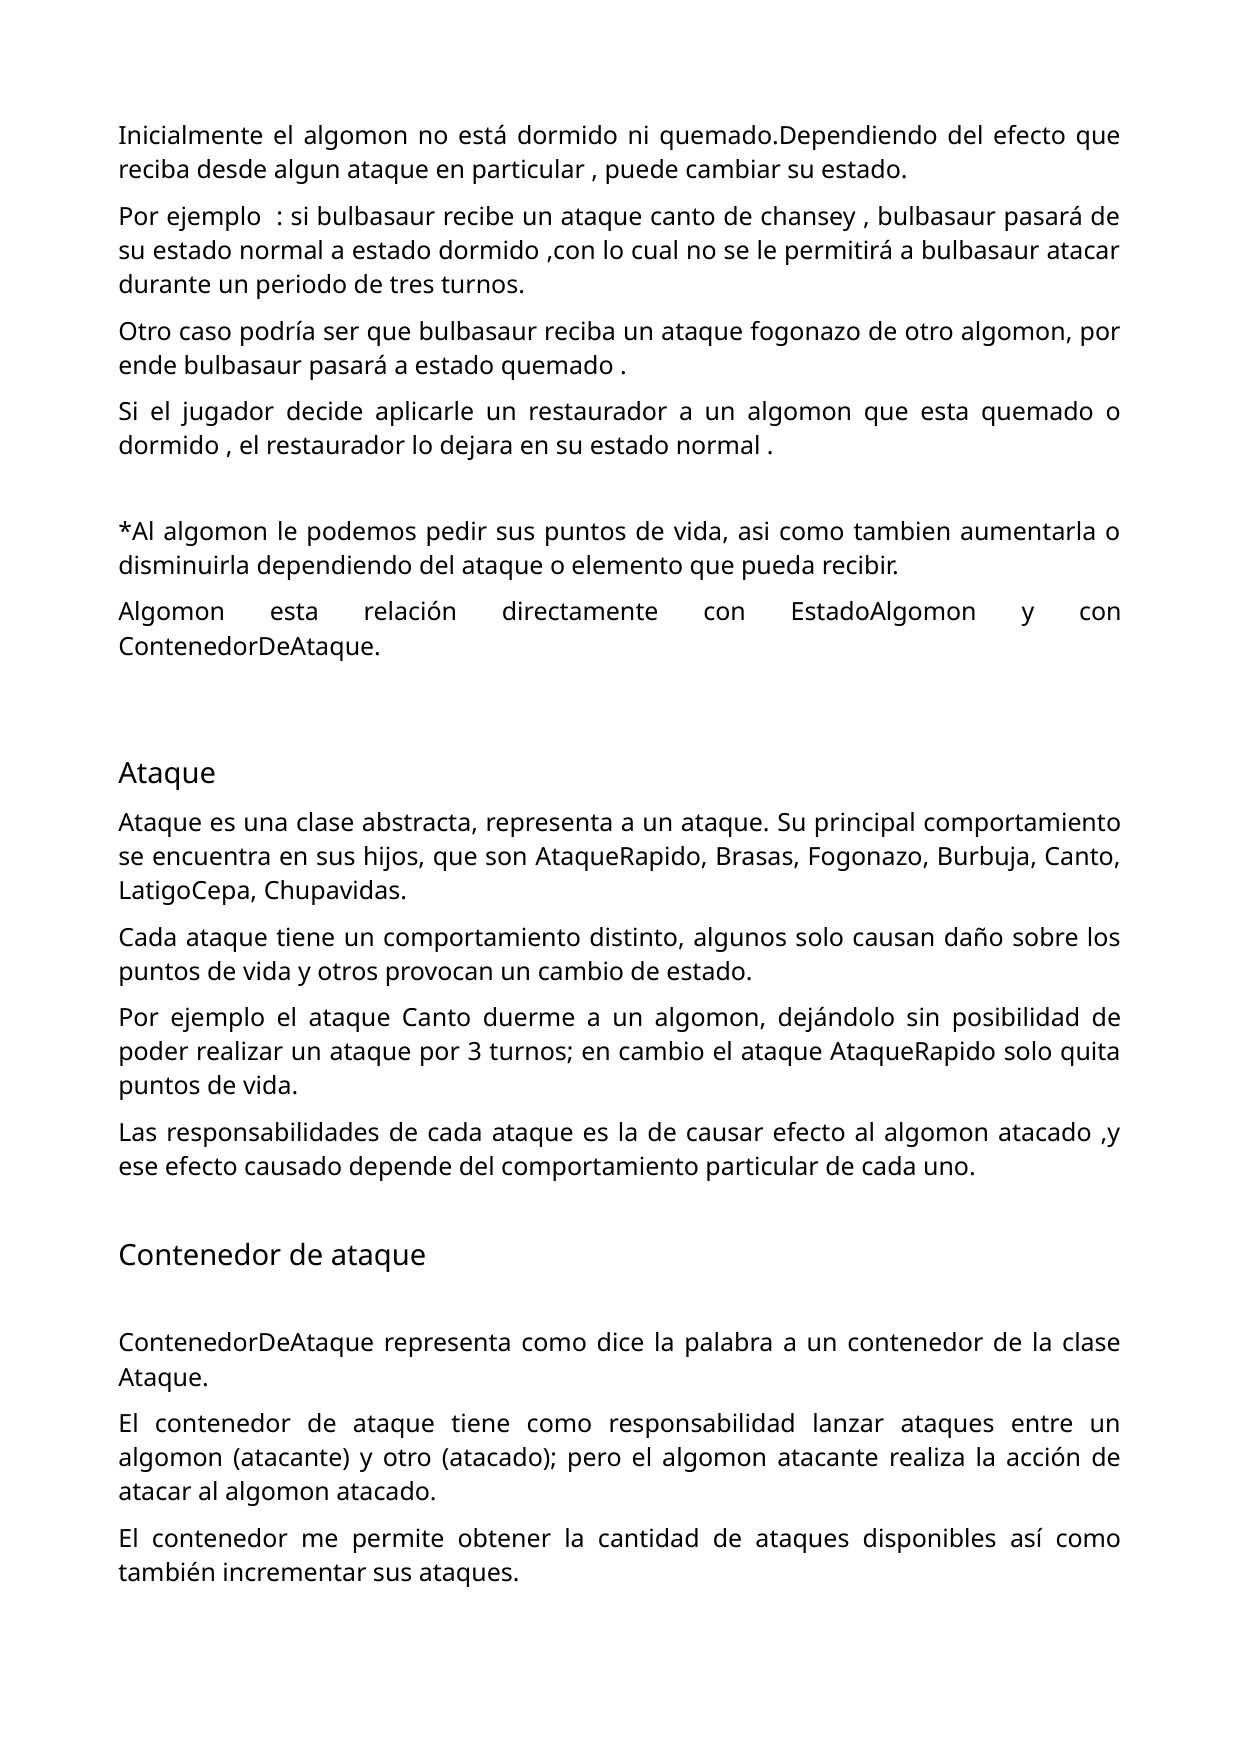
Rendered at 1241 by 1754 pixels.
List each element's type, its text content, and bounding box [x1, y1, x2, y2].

text Contenedor de ataque [118, 1234, 1122, 1274]
text El contenedor de ataque tiene como responsabilidad lanzar ataques entre un algomon (atacante) y otro (atacado); pero el algomon atacante realiza la acción de atacar al algomon atacado. [118, 1406, 1122, 1508]
text Inicialmente el algomon no está dormido ni quemado.Dependiendo del efecto que reciba desde algun ataque en particular , puede cambiar su estado. [118, 118, 1122, 186]
text Las responsabilidades de cada ataque es la de causar efecto al algomon atacado ,y ese efecto causado depende del comportamiento particular de cada uno. [118, 1114, 1122, 1183]
text Cada ataque tiene un comportamiento distinto, algunos solo causan daño sobre los puntos de vida y otros provocan un cambio de estado. [118, 919, 1122, 987]
text El contenedor me permite obtener la cantidad de ataques disponibles así como también incrementar sus ataques. [118, 1520, 1122, 1588]
text ContenedorDeAtaque representa como dice la palabra a un contenedor de la clase Ataque. [118, 1325, 1122, 1393]
text Ataque [118, 752, 1122, 792]
text Otro caso podría ser que bulbasaur reciba un ataque fogonazo de otro algomon, por ende bulbasaur pasará a estado quemado . [118, 313, 1122, 381]
text Si el jugador decide aplicarle un restaurador a un algomon que esta quemado o dormido , el restaurador lo dejara en su estado normal . [118, 394, 1122, 462]
text *Al algomon le podemos pedir sus puntos de vida, asi como tambien aumentarla o disminuirla dependiendo del ataque o elemento que pueda recibir. [118, 513, 1122, 582]
text Algomon esta relación directamente con EstadoAlgomon y con ContenedorDeAtaque. [118, 594, 1122, 662]
text Por ejemplo : si bulbasaur recibe un ataque canto de chansey , bulbasaur pasará de su estado normal a estado dormido ,con lo cual no se le permitirá a bulbasaur atacar durante un periodo de tres turnos. [118, 199, 1122, 301]
text Por ejemplo el ataque Canto duerme a un algomon, dejándolo sin posibilidad de poder realizar un ataque por 3 turnos; en cambio el ataque AtaqueRapido solo quita puntos de vida. [118, 1000, 1122, 1102]
text Ataque es una clase abstracta, representa a un ataque. Su principal comportamiento se encuentra en sus hijos, que son AtaqueRapido, Brasas, Fogonazo, Burbuja, Canto, LatigoCepa, Chupavidas. [118, 804, 1122, 907]
